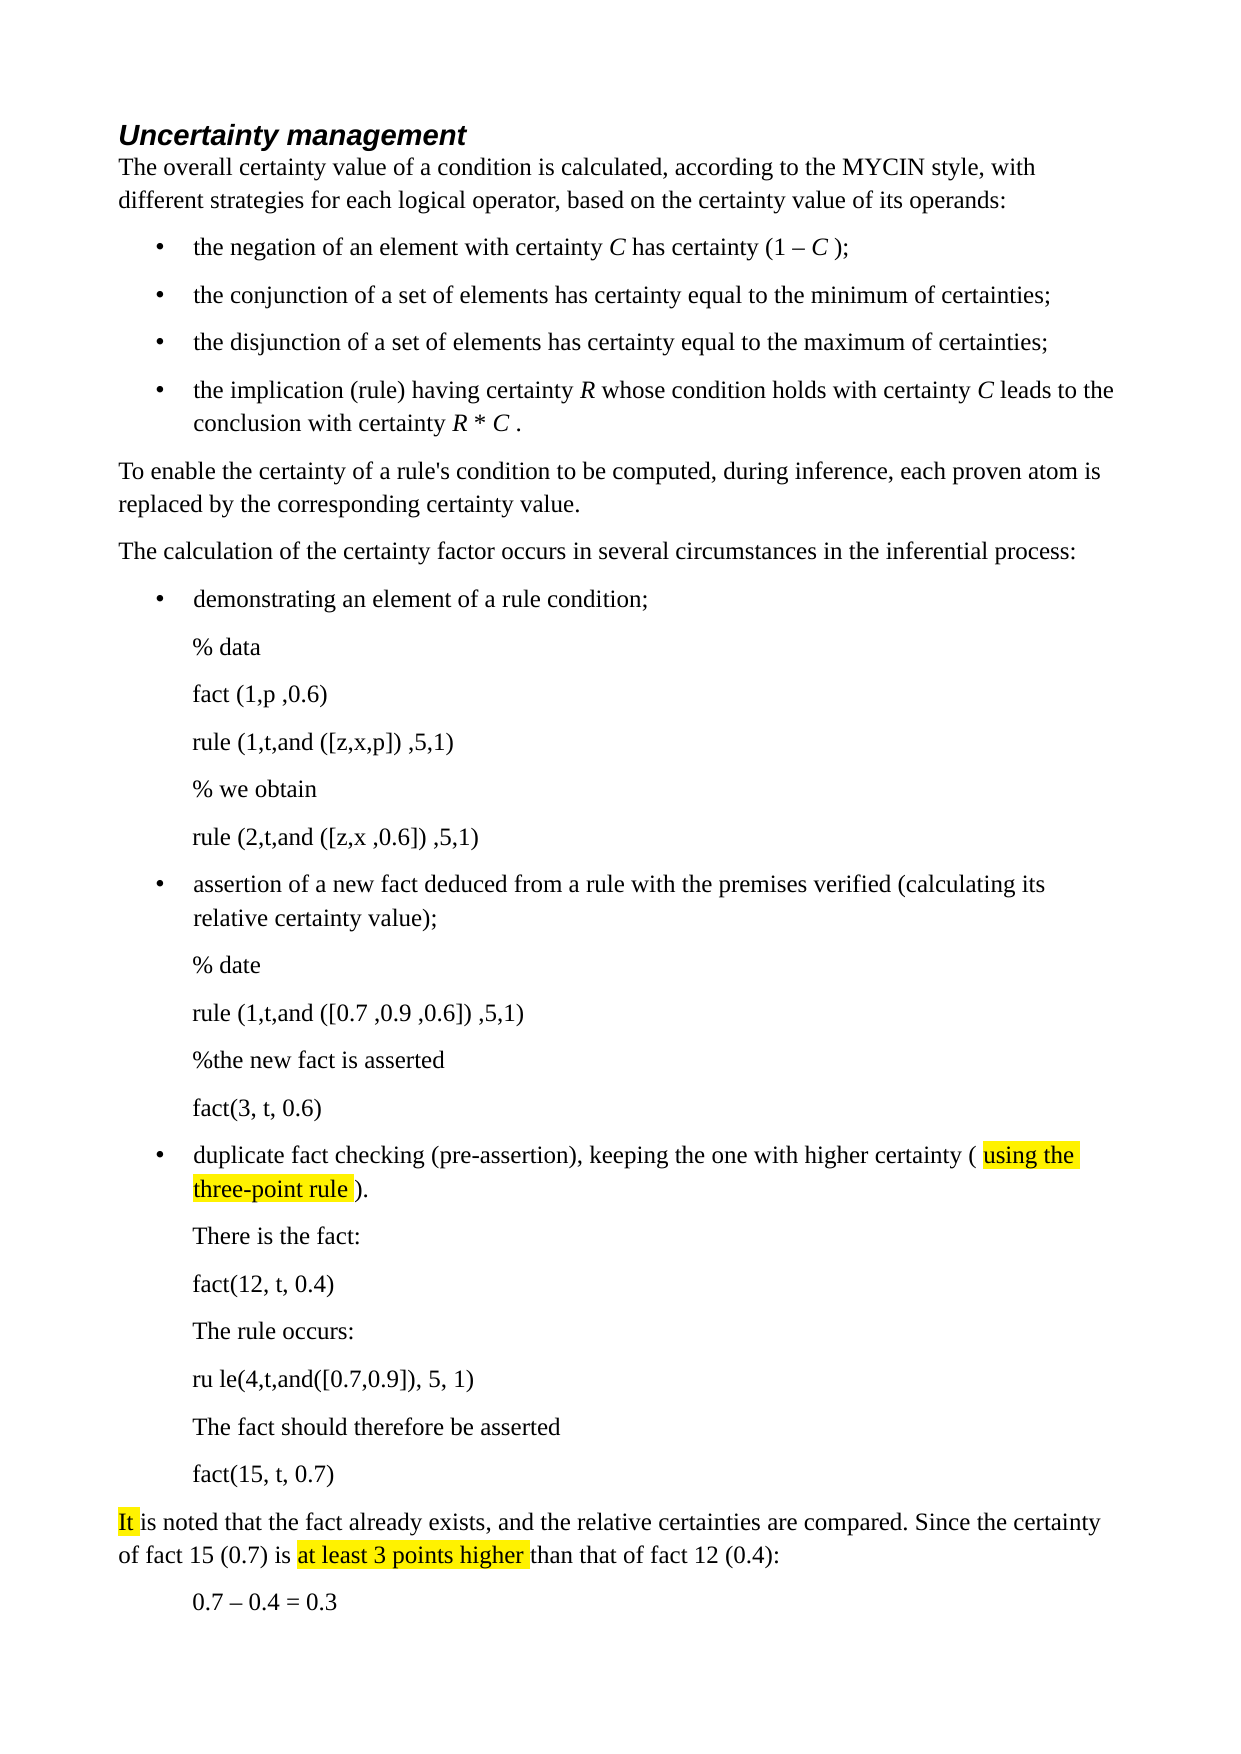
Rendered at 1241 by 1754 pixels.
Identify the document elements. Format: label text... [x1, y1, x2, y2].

text rule (2,t,and ([z,x ,0.6]) ,5,1) [118, 822, 1122, 851]
text There is the fact: [118, 1221, 1122, 1250]
list duplicate fact checking (pre-assertion), keeping the one with higher certainty ( using the three-point rule ). [156, 1141, 1122, 1202]
text The rule occurs: [118, 1316, 1122, 1345]
text It is noted that the fact already exists, and the relative certainties are compared. Since the certainty of fact 15 (0.7) is at least 3 points higher than that of fact 12 (0.4): [118, 1507, 1122, 1569]
text % date [118, 950, 1122, 979]
list the disjunction of a set of elements has certainty equal to the maximum of certainties; [156, 327, 1122, 356]
text The calculation of the certainty factor occurs in several circumstances in the inferential process: [118, 536, 1122, 565]
list demonstrating an element of a rule condition; [156, 584, 1122, 613]
text % data [118, 632, 1122, 660]
text 0.7 – 0.4 = 0.3 [118, 1587, 1122, 1616]
text rule (1,t,and ([z,x,p]) ,5,1) [118, 727, 1122, 756]
list the conjunction of a set of elements has certainty equal to the minimum of certainties; [156, 280, 1122, 309]
list the negation of an element with certainty C has certainty (1 – C ); [156, 232, 1122, 261]
list the implication (rule) having certainty R whose condition holds with certainty C leads to the conclusion with certainty R * C . [156, 375, 1122, 437]
text %the new fact is asserted [118, 1045, 1122, 1074]
text fact(3, t, 0.6) [118, 1093, 1122, 1122]
text fact (1,p ,0.6) [118, 679, 1122, 708]
text To enable the certainty of a rule's condition to be computed, during inference, each proven atom is replaced by the corresponding certainty value. [118, 456, 1122, 517]
subtitle Uncertainty management [118, 118, 1122, 152]
text The fact should therefore be asserted [118, 1412, 1122, 1440]
text fact(12, t, 0.4) [118, 1269, 1122, 1298]
text rule (1,t,and ([0.7 ,0.9 ,0.6]) ,5,1) [118, 998, 1122, 1027]
list assertion of a new fact deduced from a rule with the premises verified (calculating its relative certainty value); [156, 869, 1122, 931]
text The overall certainty value of a condition is calculated, according to the MYCIN style, with different strategies for each logical operator, based on the certainty value of its operands: [118, 152, 1122, 213]
text fact(15, t, 0.7) [118, 1459, 1122, 1488]
text ru le(4,t,and([0.7,0.9]), 5, 1) [118, 1364, 1122, 1393]
text % we obtain [118, 774, 1122, 803]
